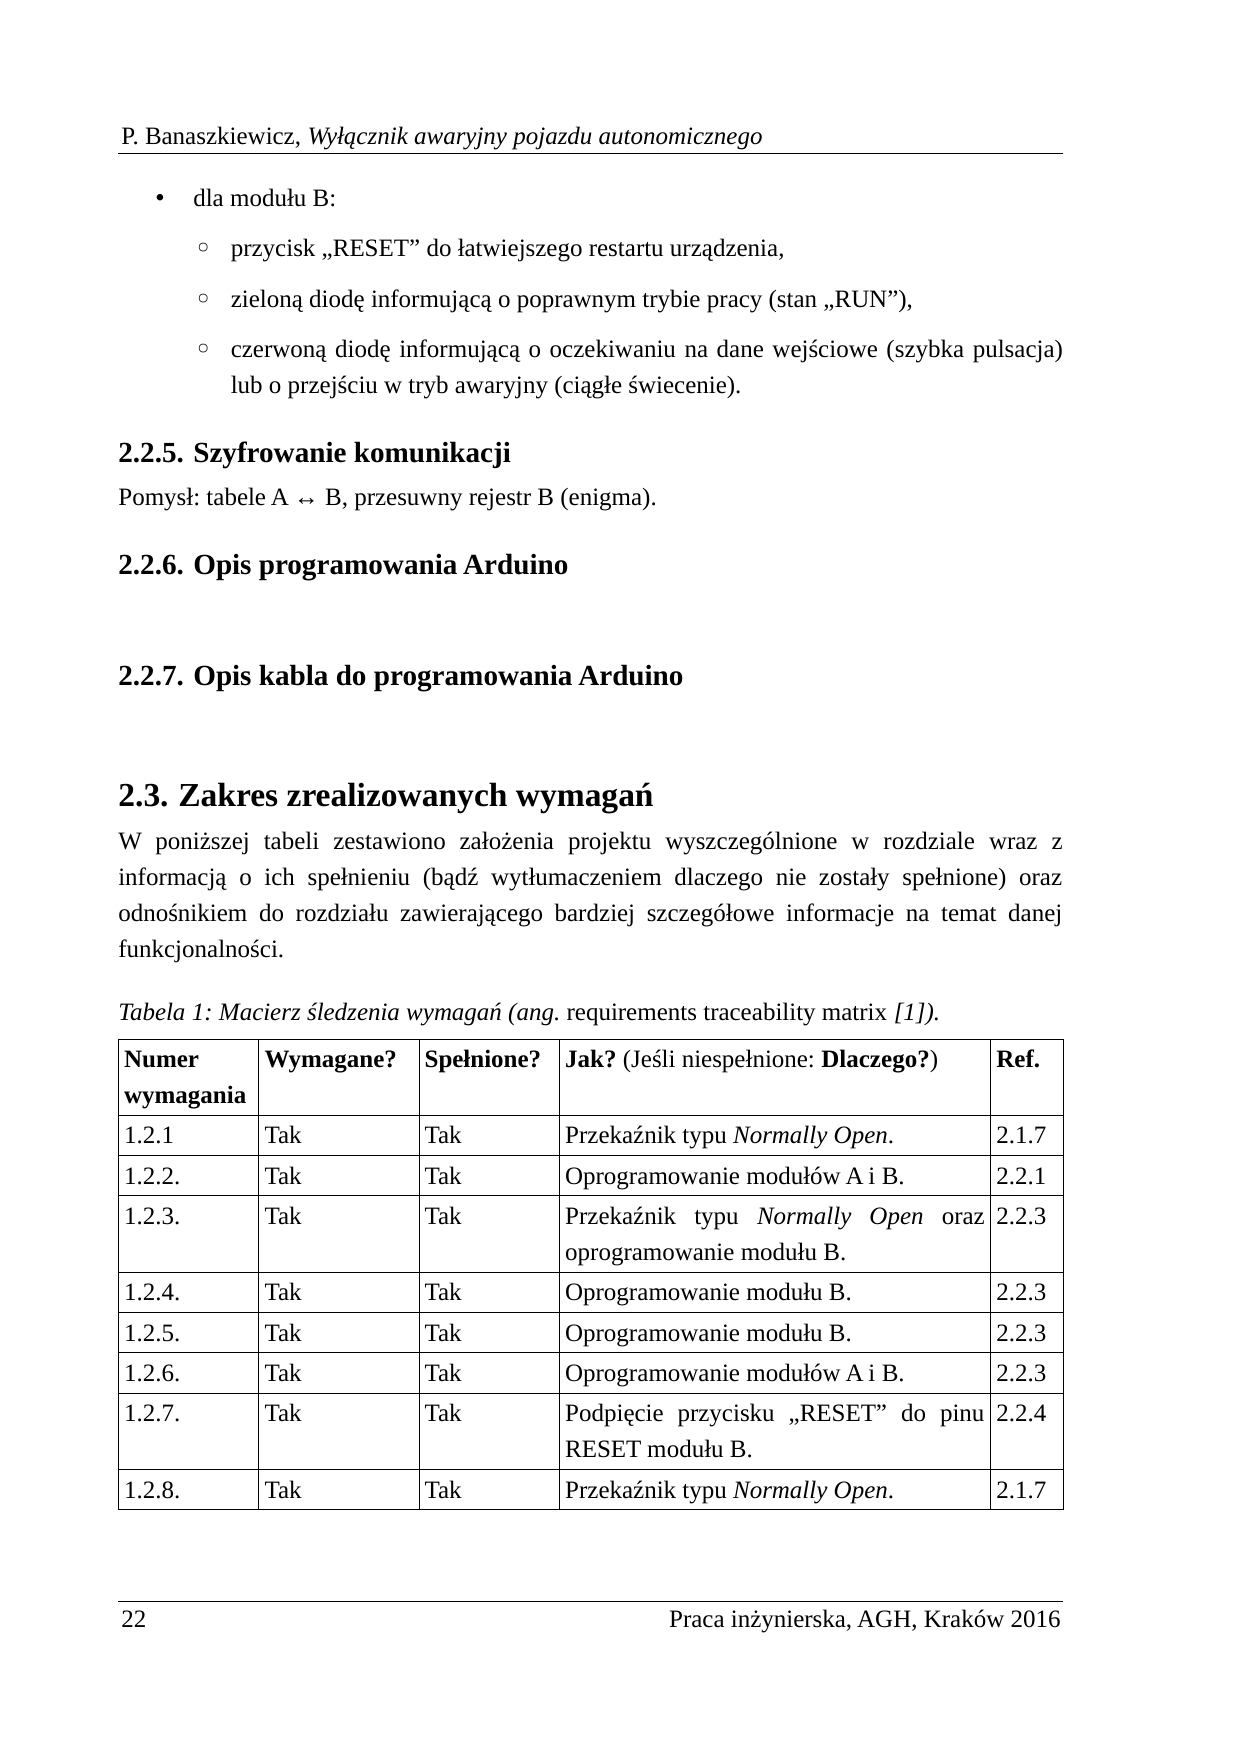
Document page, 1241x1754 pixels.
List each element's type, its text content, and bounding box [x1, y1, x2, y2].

text W poniższej tabeli zestawiono założenia projektu wyszczególnione w rozdziale wraz z informacją o ich spełnieniu (bądź wytłumaczeniem dlaczego nie zostały spełnione) oraz odnośnikiem do rozdziału zawierającego bardziej szczegółowe informacje na temat danej funkcjonalności. [118, 826, 1063, 963]
subtitle Zakres zrealizowanych wymagań [118, 775, 1063, 814]
table_cell Tak [259, 1196, 419, 1272]
table_cell Tak [420, 1394, 559, 1469]
table_cell Tak [420, 1313, 559, 1352]
table_header Numer wymagania [119, 1040, 258, 1115]
table_cell Tak [259, 1273, 419, 1312]
list przycisk „RESET” do łatwiejszego restartu urządzenia, [193, 233, 1063, 262]
table_cell Oprogramowanie modułu B. [560, 1313, 990, 1352]
table_header Ref. [991, 1040, 1063, 1115]
table_cell 1.2.6. [119, 1353, 258, 1393]
table_cell 1.2.1 [119, 1116, 258, 1155]
subtitle Szyfrowanie komunikacji [118, 436, 1063, 469]
table_cell 1.2.2. [119, 1156, 258, 1195]
table_header Spełnione? [420, 1040, 559, 1115]
list czerwoną diodę informującą o oczekiwaniu na dane wejściowe (szybka pulsacja) lub o przejściu w tryb awaryjny (ciągłe świecenie). [193, 334, 1063, 399]
table_cell Tak [420, 1273, 559, 1312]
table_cell Tak [420, 1116, 559, 1155]
table_cell 2.1.7 [991, 1470, 1063, 1509]
table_cell Tak [259, 1116, 419, 1155]
subtitle Opis kabla do programowania Arduino [118, 658, 1063, 691]
table_cell Oprogramowanie modułu B. [560, 1273, 990, 1312]
text Tabela 1: Macierz śledzenia wymagań (ang. requirements traceability matrix [1]). [118, 997, 1063, 1026]
table_cell Tak [420, 1196, 559, 1272]
table_header Wymagane? [259, 1040, 419, 1115]
table_cell Przekaźnik typu Normally Open oraz oprogramowanie modułu B. [560, 1196, 990, 1272]
table_cell 2.2.1 [991, 1156, 1063, 1195]
table_cell 2.2.3 [991, 1273, 1063, 1312]
table_cell Tak [420, 1156, 559, 1195]
table_cell Przekaźnik typu Normally Open. [560, 1470, 990, 1509]
table_cell Przekaźnik typu Normally Open. [560, 1116, 990, 1155]
table_cell 2.2.3 [991, 1313, 1063, 1352]
table_cell Tak [259, 1313, 419, 1352]
table_cell 2.2.4 [991, 1394, 1063, 1469]
table_cell Tak [420, 1470, 559, 1509]
table_cell 1.2.8. [119, 1470, 258, 1509]
table_cell 1.2.7. [119, 1394, 258, 1469]
table_cell 2.2.3 [991, 1196, 1063, 1272]
list dla modułu B: [156, 183, 1063, 212]
table_header Jak? (Jeśli niespełnione: Dlaczego?) [560, 1040, 990, 1115]
table_cell Tak [420, 1353, 559, 1393]
table_cell 2.2.3 [991, 1353, 1063, 1393]
table_cell Oprogramowanie modułów A i B. [560, 1353, 990, 1393]
table_cell 1.2.5. [119, 1313, 258, 1352]
table_cell Tak [259, 1353, 419, 1393]
table_cell 2.1.7 [991, 1116, 1063, 1155]
subtitle Opis programowania Arduino [118, 547, 1063, 580]
table_cell 1.2.4. [119, 1273, 258, 1312]
table_cell Tak [259, 1470, 419, 1509]
table_cell Oprogramowanie modułów A i B. [560, 1156, 990, 1195]
table_cell Podpięcie przycisku „RESET” do pinu RESET modułu B. [560, 1394, 990, 1469]
list zieloną diodę informującą o poprawnym trybie pracy (stan „RUN”), [193, 284, 1063, 313]
table_cell 1.2.3. [119, 1196, 258, 1272]
table_cell Tak [259, 1156, 419, 1195]
table_cell Tak [259, 1394, 419, 1469]
text Pomysł: tabele A ↔ B, przesuwny rejestr B (enigma). [118, 482, 1063, 510]
